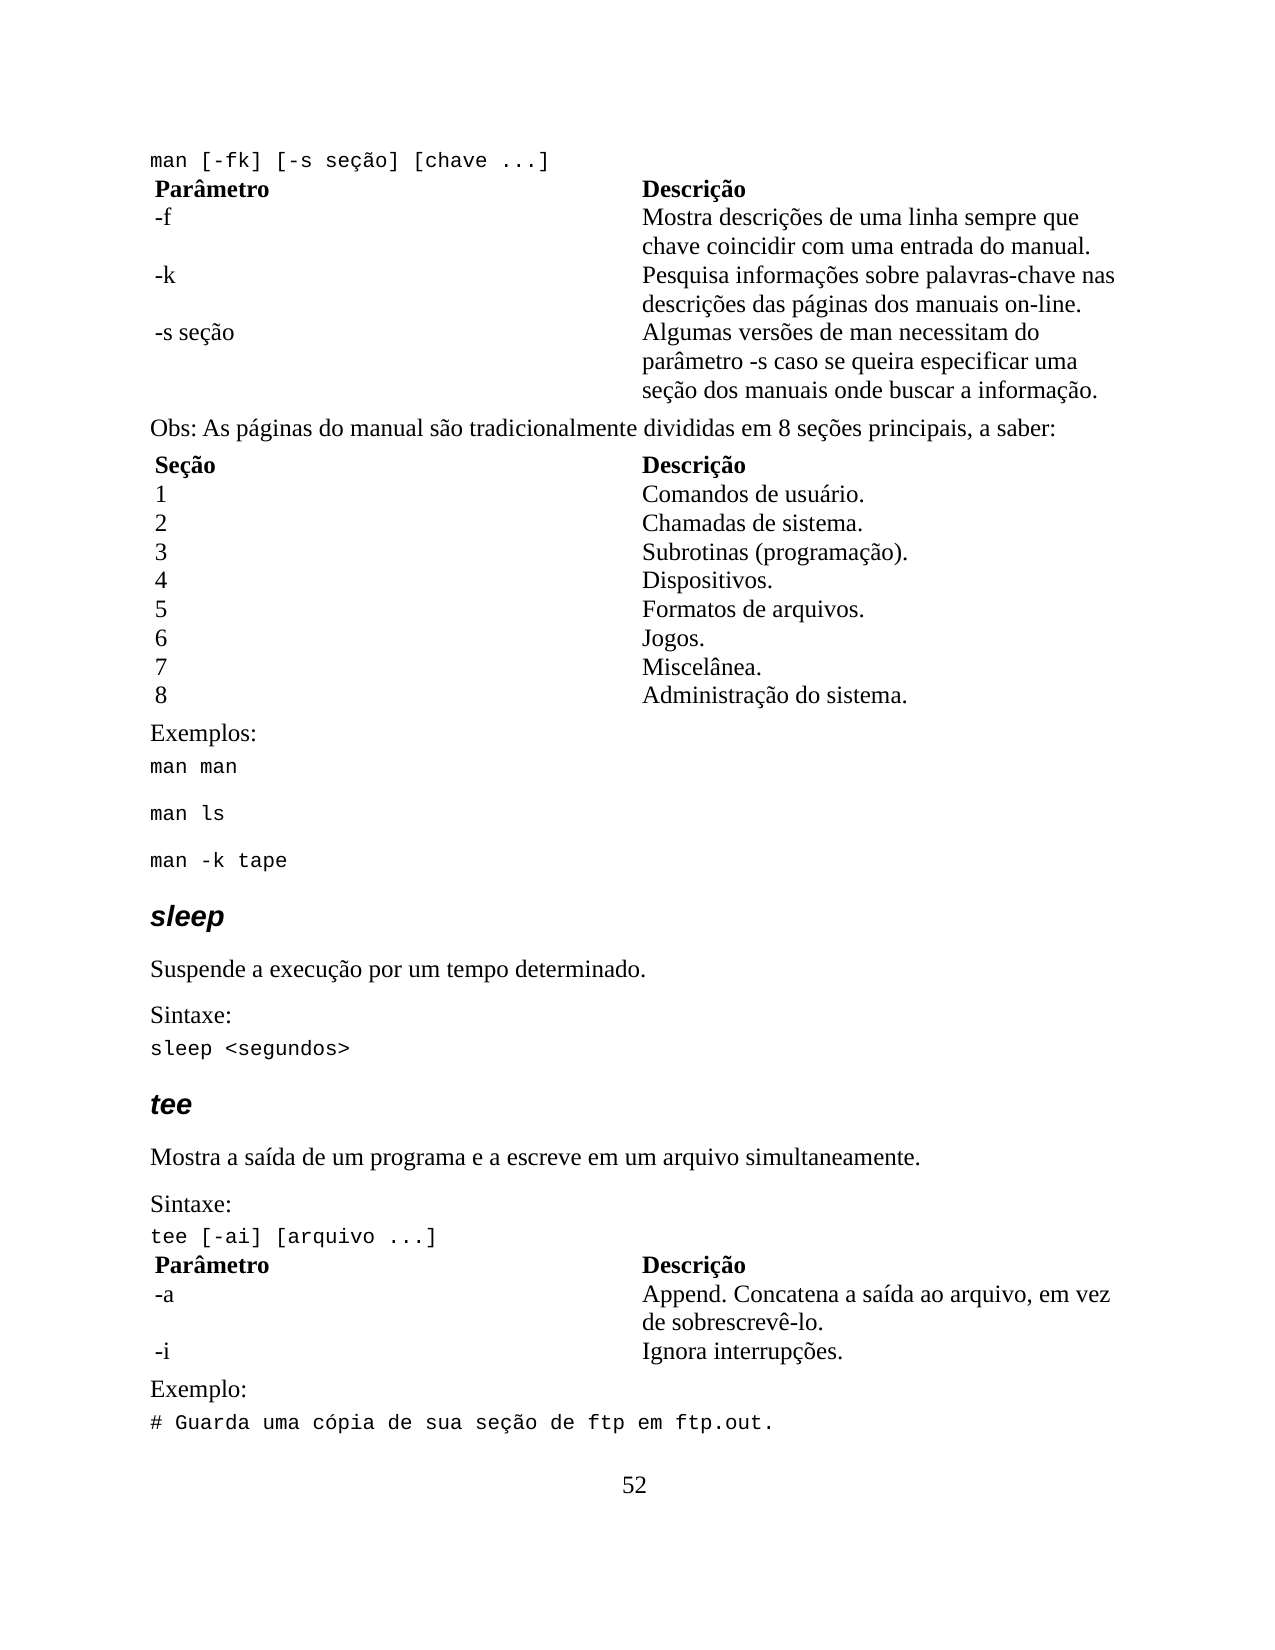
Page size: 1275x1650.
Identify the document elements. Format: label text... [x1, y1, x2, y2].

table_cell 6 [150, 623, 637, 652]
table_cell Formatos de arquivos. [638, 594, 1125, 623]
text man [-fk] [-s seção] [chave ...] [150, 150, 1125, 174]
text Exemplos: [150, 718, 1125, 747]
table_header Seção [150, 450, 637, 479]
table_header Descrição [638, 450, 1125, 479]
text Sintaxe: [150, 1001, 1125, 1029]
text tee [-ai] [arquivo ...] [150, 1226, 1125, 1250]
table_cell [150, 1308, 637, 1336]
table_cell 8 [150, 680, 637, 709]
table_cell Jogos. [638, 623, 1125, 652]
table_cell 3 [150, 537, 637, 565]
text Exemplo: [150, 1374, 1125, 1403]
table_cell [150, 375, 637, 404]
table_cell Subrotinas (programação). [638, 537, 1125, 565]
table_cell 7 [150, 652, 637, 680]
subtitle sleep [150, 899, 1125, 932]
table_cell -i [150, 1336, 637, 1365]
table_header Descrição [638, 1250, 1125, 1279]
text Sintaxe: [150, 1189, 1125, 1217]
table_cell 5 [150, 594, 637, 623]
table_cell Algumas versões de man necessitam do [638, 318, 1125, 346]
table_cell parâmetro -s caso se queira especificar uma [638, 346, 1125, 375]
table_cell 4 [150, 565, 637, 594]
table_cell seção dos manuais onde buscar a informação. [638, 375, 1125, 404]
table_cell -s seção [150, 318, 637, 346]
table_cell -a [150, 1279, 637, 1307]
table_cell Comandos de usuário. [638, 479, 1125, 508]
table_header Parâmetro [150, 1250, 637, 1279]
table_cell -k [150, 260, 637, 289]
table_cell -f [150, 203, 637, 231]
table_cell Pesquisa informações sobre palavras-chave nas [638, 260, 1125, 289]
table_cell descrições das páginas dos manuais on-line. [638, 289, 1125, 317]
table_cell Administração do sistema. [638, 680, 1125, 709]
table_cell 2 [150, 508, 637, 537]
table_cell [150, 231, 637, 260]
text man -k tape [150, 850, 1125, 874]
table_header Descrição [638, 174, 1125, 202]
text Obs: As páginas do manual são tradicionalmente divididas em 8 seções principais, a saber: [150, 413, 1125, 441]
table_cell Miscelânea. [638, 652, 1125, 680]
table_cell de sobrescrevê-lo. [638, 1308, 1125, 1336]
text sleep <segundos> [150, 1038, 1125, 1062]
table_cell Append. Concatena a saída ao arquivo, em vez [638, 1279, 1125, 1307]
table_header Parâmetro [150, 174, 637, 202]
table_cell Mostra descrições de uma linha sempre que [638, 203, 1125, 231]
text Suspende a execução por um tempo determinado. [150, 954, 1125, 983]
table_cell Ignora interrupções. [638, 1336, 1125, 1365]
text Mostra a saída de um programa e a escreve em um arquivo simultaneamente. [150, 1142, 1125, 1171]
text man ls [150, 803, 1125, 827]
table_cell Dispositivos. [638, 565, 1125, 594]
table_cell 1 [150, 479, 637, 508]
table_cell [150, 289, 637, 317]
table_cell Chamadas de sistema. [638, 508, 1125, 537]
table_cell [150, 346, 637, 375]
subtitle tee [150, 1087, 1125, 1121]
text # Guarda uma cópia de sua seção de ftp em ftp.out. [150, 1412, 1125, 1435]
text man man [150, 756, 1125, 779]
table_cell chave coincidir com uma entrada do manual. [638, 231, 1125, 260]
